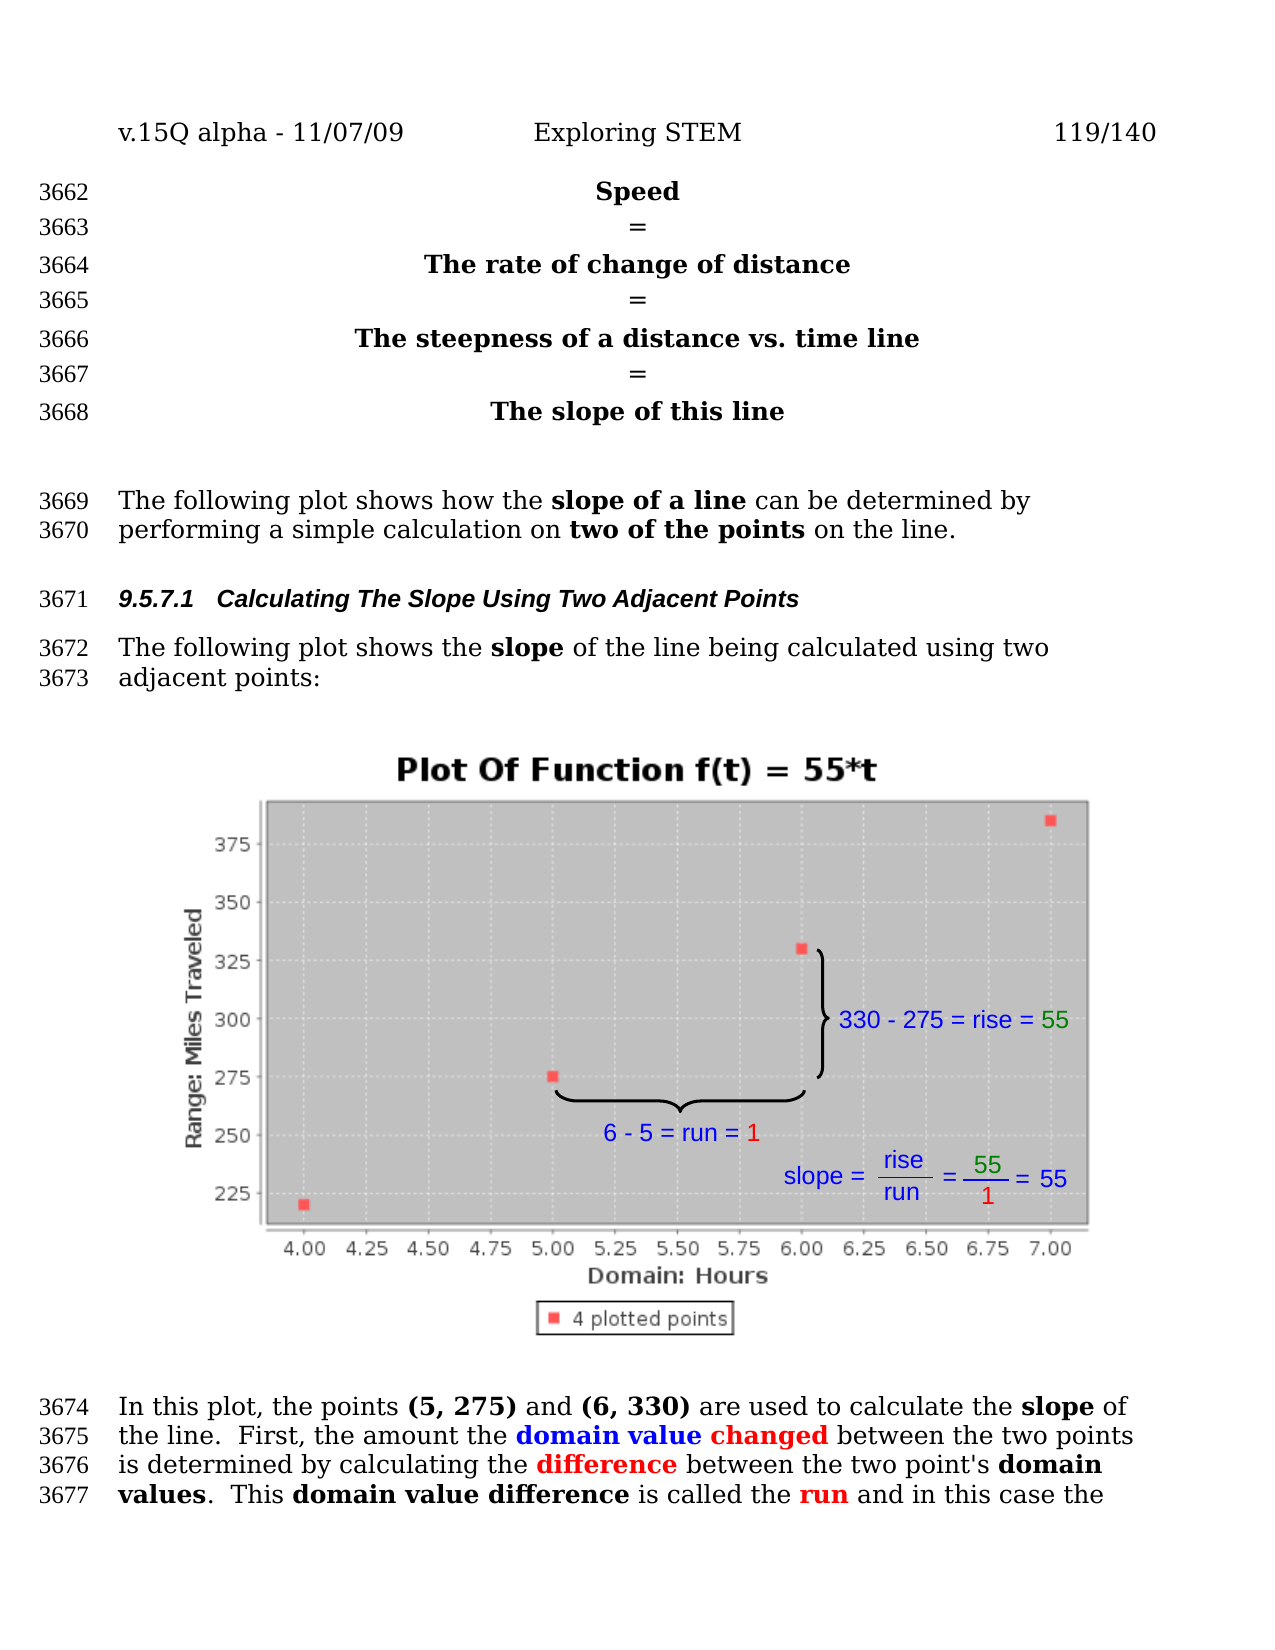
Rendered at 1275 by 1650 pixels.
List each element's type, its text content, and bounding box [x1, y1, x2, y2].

text Speed [118, 177, 1157, 206]
text In this plot, the points (5, 275) and (6, 330) are used to calculate the slope of the line. First, the amount the domain value changed between the two points is determined by calculating the difference between the two point's domain values. This domain value difference is called the run and in this case the [118, 1392, 1157, 1509]
subtitle Calculating The Slope Using Two Adjacent Points [118, 584, 1157, 612]
text = [118, 212, 1157, 241]
text The following plot shows how the slope of a line can be determined by performing a simple calculation on two of the points on the line. [118, 486, 1157, 545]
text The rate of change of distance [118, 250, 1157, 280]
text The steepness of a distance vs. time line [118, 324, 1157, 353]
text = [118, 286, 1157, 315]
text = [118, 359, 1157, 388]
text The slope of this line [118, 397, 1157, 427]
text The following plot shows the slope of the line being calculated using two adjacent points: [118, 633, 1157, 692]
